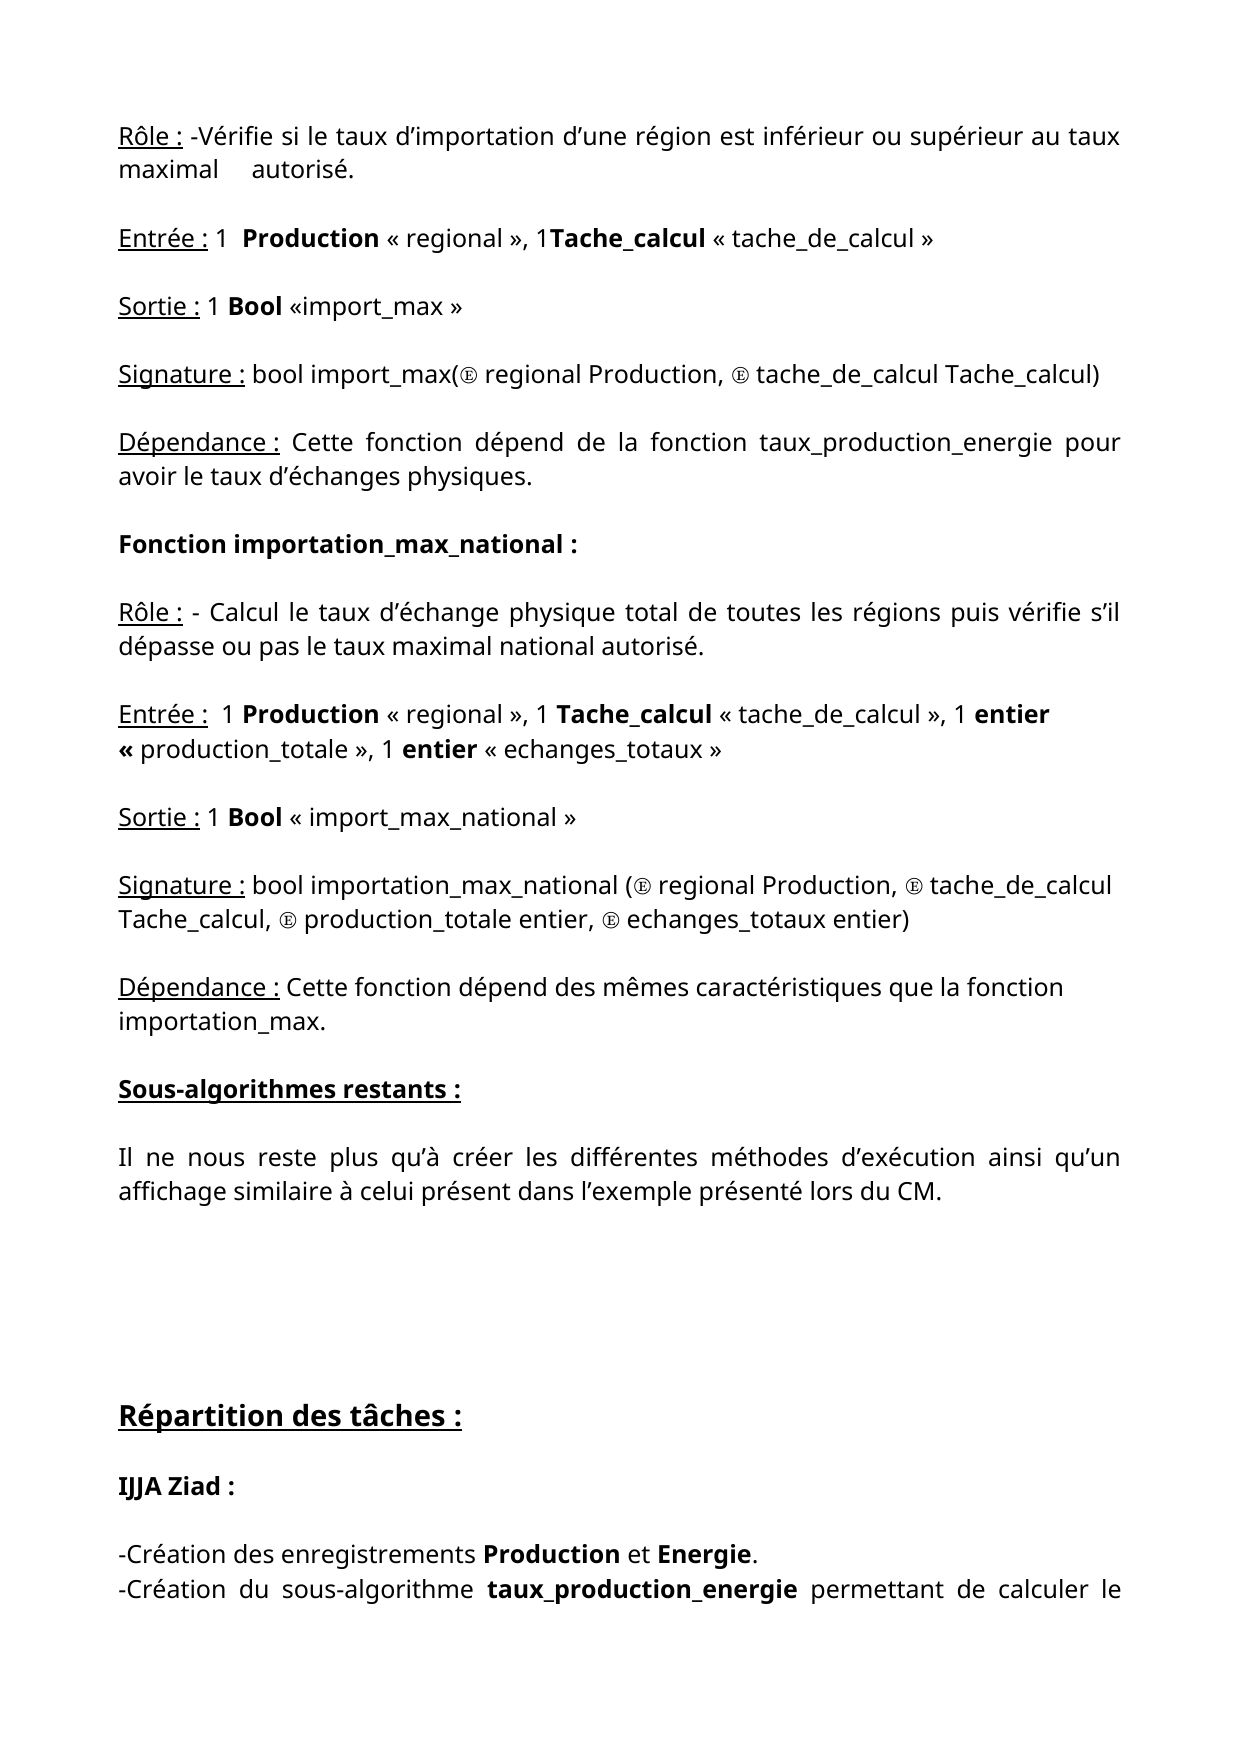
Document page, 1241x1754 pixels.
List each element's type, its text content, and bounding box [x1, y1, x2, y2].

text IJJA Ziad : [118, 1469, 1122, 1503]
text Rôle : -Vérifie si le taux d’importation d’une région est inférieur ou supérieur au taux maximal autorisé. [118, 118, 1122, 186]
text -Création des enregistrements Production et Energie. [118, 1537, 1122, 1571]
text Signature : bool import_max(Ⓔ regional Production, Ⓔ tache_de_calcul Tache_calcul) [118, 357, 1122, 391]
text Entrée : 1 Production « regional », 1Tache_calcul « tache_de_calcul » [118, 220, 1122, 254]
text Entrée : 1 Production « regional », 1 Tache_calcul « tache_de_calcul », 1 entier « production_totale », 1 entier « echanges_totaux » [118, 697, 1122, 765]
text Sortie : 1 Bool « import_max_national » [118, 799, 1122, 833]
text Dépendance : Cette fonction dépend de la fonction taux_production_energie pour avoir le taux d’échanges physiques. [118, 425, 1122, 493]
text Signature : bool importation_max_national (Ⓔ regional Production, Ⓔ tache_de_calcul Tache_calcul, Ⓔ production_totale entier, Ⓔ echanges_totaux entier) [118, 867, 1122, 936]
text Répartition des tâches : [118, 1395, 1122, 1435]
text Dépendance : Cette fonction dépend des mêmes caractéristiques que la fonction importation_max. [118, 970, 1122, 1038]
text Fonction importation_max_national : [118, 527, 1122, 561]
text Sortie : 1 Bool «import_max » [118, 288, 1122, 322]
text Sous-algorithmes restants : [118, 1072, 1122, 1106]
text Rôle : - Calcul le taux d’échange physique total de toutes les régions puis vérifie s’il dépasse ou pas le taux maximal national autorisé. [118, 595, 1122, 663]
text -Création du sous-algorithme taux_production_energie permettant de calculer le [118, 1571, 1122, 1605]
text Il ne nous reste plus qu’à créer les différentes méthodes d’exécution ainsi qu’un affichage similaire à celui présent dans l’exemple présenté lors du CM. [118, 1140, 1122, 1208]
